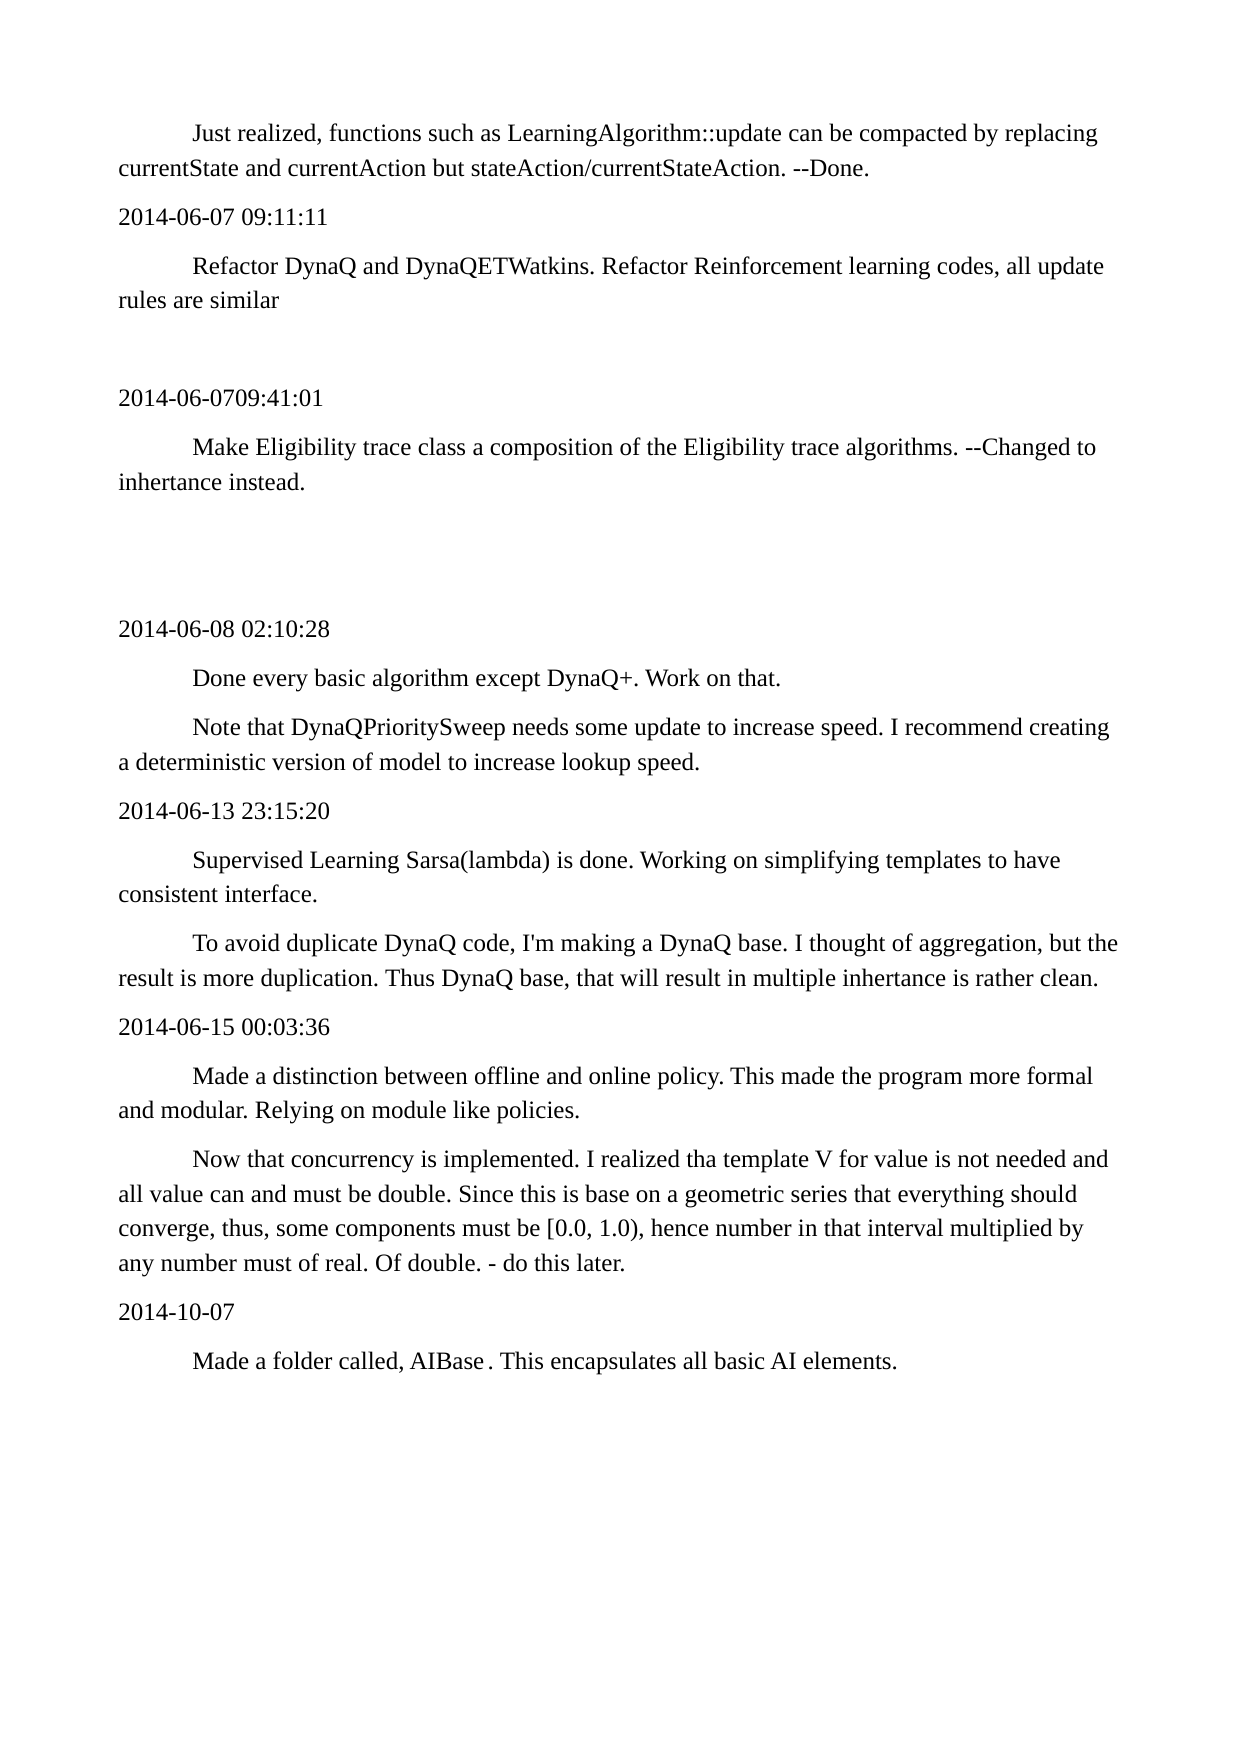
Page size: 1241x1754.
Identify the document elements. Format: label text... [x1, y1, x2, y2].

text Made a distinction between offline and online policy. This made the program more formal and modular. Relying on module like policies. [118, 1061, 1122, 1124]
text Make Eligibility trace class a composition of the Eligibility trace algorithms. --Changed to inhertance instead. [118, 432, 1122, 496]
text Just realized, functions such as LearningAlgorithm::update can be compacted by replacing currentState and currentAction but stateAction/currentStateAction. --Done. [118, 118, 1122, 181]
text 2014-06-07 09:11:12 [118, 202, 1122, 230]
text To avoid duplicate DynaQ code, I'm making a DynaQ base. I thought of aggregation, but the result is more duplication. Thus DynaQ base, that will result in multiple inhertance is rather clean. [118, 928, 1122, 992]
text Note that DynaQPrioritySweep needs some update to increase speed. I recommend creating a deterministic version of model to increase lookup speed. [118, 712, 1122, 775]
text 2014-06-13 23:15:21 [118, 796, 1122, 824]
text Now that concurrency is implemented. I realized tha template V for value is not needed and all value can and must be double. Since this is base on a geometric series that everything should converge, thus, some components must be [0.0, 1.0), hence number in that interval multiplied by any number must of real. Of double. - do this later. [118, 1144, 1122, 1277]
text 2014-06-15 00:03:37 [118, 1012, 1122, 1041]
text Supervised Learning Sarsa(lambda) is done. Working on simplifying templates to have consistent interface. [118, 845, 1122, 908]
text Refactor DynaQ and DynaQETWatkins. Refactor Reinforcement learning codes, all update rules are similar [118, 251, 1122, 314]
text Done every basic algorithm except DynaQ+. Work on that. [118, 663, 1122, 692]
text 2014-06-08 02:10:29 [118, 614, 1122, 643]
text 2014-06-0709:41:02 [118, 383, 1122, 412]
text 2014-10-07 [118, 1297, 1122, 1326]
text Made a folder called, AIBase . This encapsulates all basic AI elements. [118, 1346, 1122, 1375]
